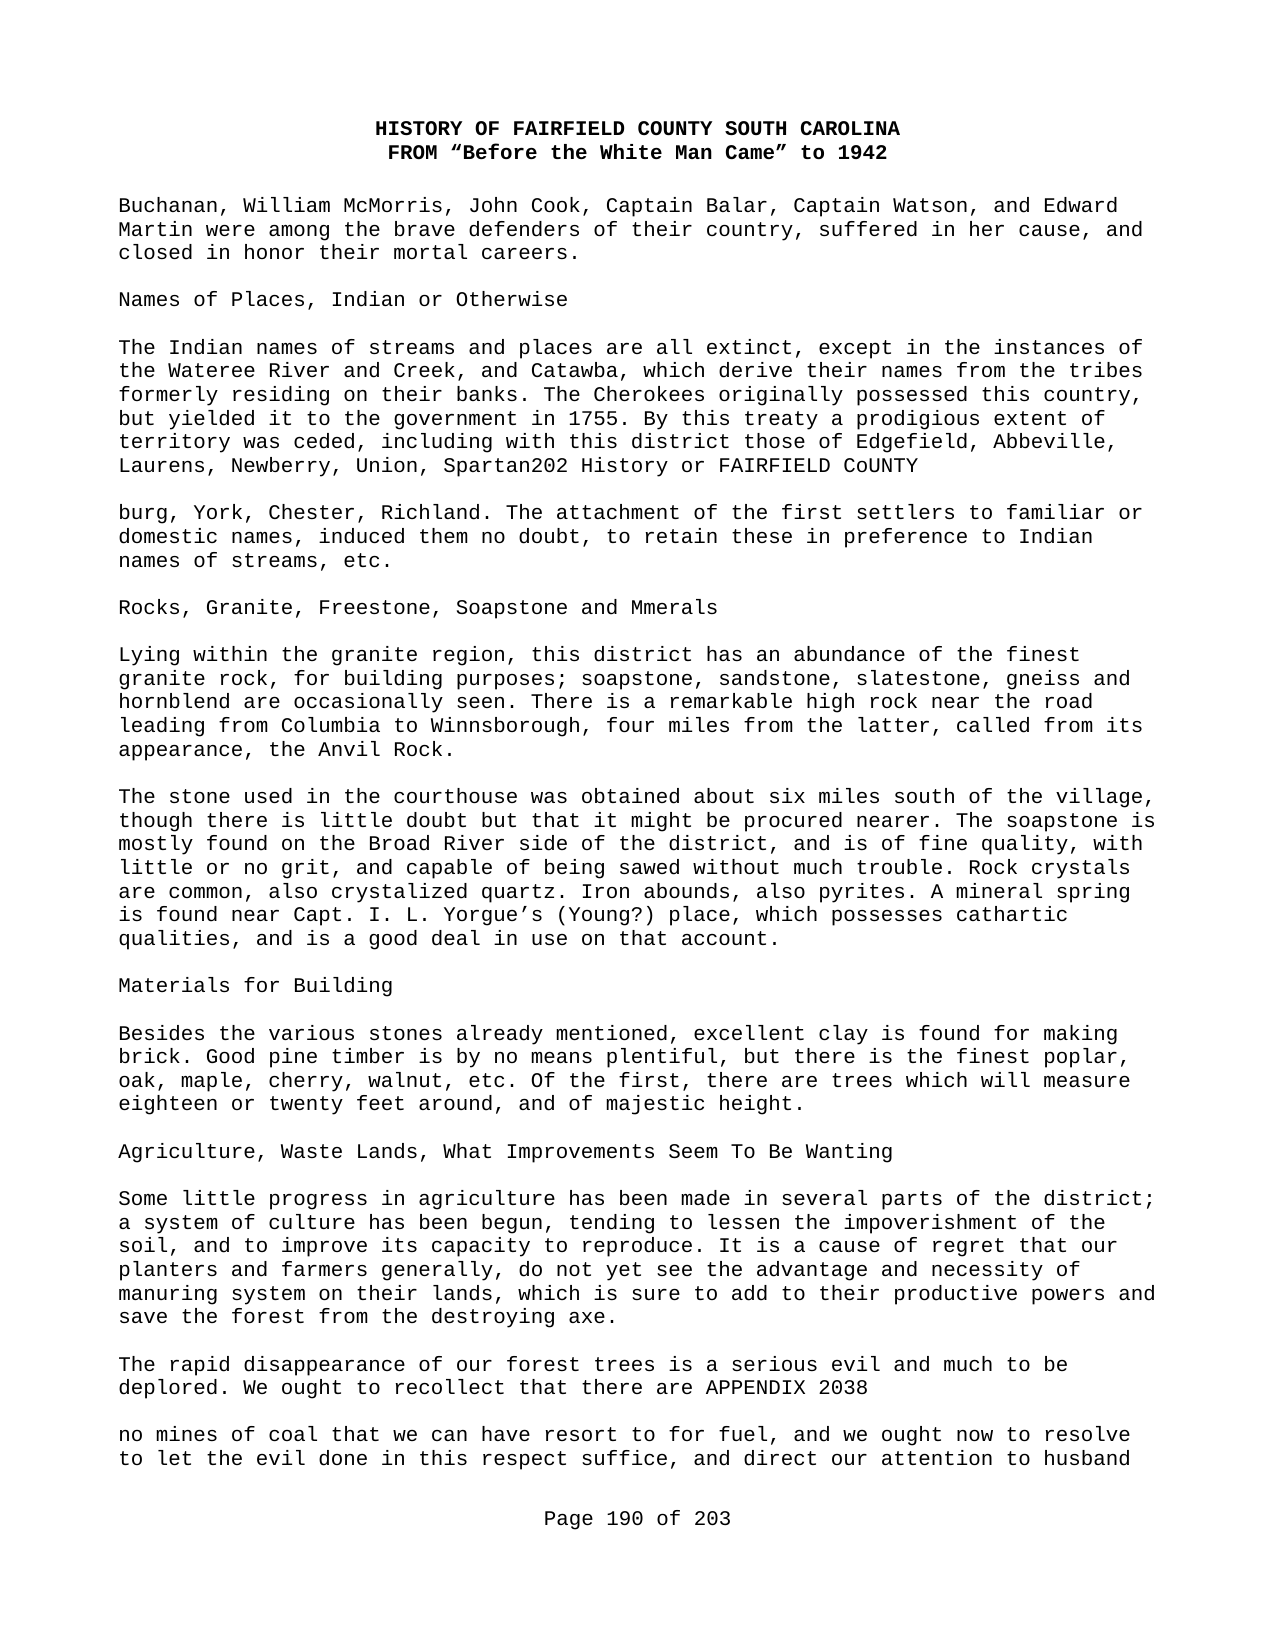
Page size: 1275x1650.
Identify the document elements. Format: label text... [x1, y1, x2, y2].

text Some little progress in agriculture has been made in several parts of the district; a system of culture has been begun, tending to lessen the impoverishment of the soil, and to improve its capacity to reproduce. It is a cause of regret that our planters and farmers generally, do not yet see the advantage and necessity of manuring system on their lands, which is sure to add to their productive powers and save the forest from the destroying axe. [118, 1188, 1157, 1330]
text Rocks, Granite, Freestone, Soapstone and Mmerals [118, 597, 1157, 621]
text The stone used in the courthouse was obtained about six miles south of the village, though there is little doubt but that it might be procured nearer. The soapstone is mostly found on the Broad River side of the district, and is of fine quality, with little or no grit, and capable of being sawed without much trouble. Rock crystals are common, also crystalized quartz. Iron abounds, also pyrites. A mineral spring is found near Capt. I. L. Yorgue’s (Young?) place, which possesses cathartic qualities, and is a good deal in use on that account. [118, 786, 1157, 952]
text Agriculture, Waste Lands, What Improvements Seem To Be Wanting [118, 1141, 1157, 1164]
text The rapid disappearance of our forest trees is a serious evil and much to be deplored. We ought to recollect that there are APPENDIX 2038 [118, 1353, 1157, 1401]
text Materials for Building [118, 975, 1157, 999]
text no mines of coal that we can have resort to for fuel, and we ought now to resolve to let the evil done in this respect suffice, and direct our attention to husband [118, 1424, 1157, 1472]
text Lying within the granite region, this district has an abundance of the finest granite rock, for building purposes; soapstone, sandstone, slatestone, gneiss and hornblend are occasionally seen. There is a remarkable high rock near the road leading from Columbia to Winnsborough, four miles from the latter, called from its appearance, the Anvil Rock. [118, 644, 1157, 762]
text Names of Places, Indian or Otherwise [118, 289, 1157, 313]
text burg, York, Chester, Richland. The attachment of the first settlers to familiar or domestic names, induced them no doubt, to retain these in preference to Indian names of streams, etc. [118, 502, 1157, 573]
text Buchanan, William McMorris, John Cook, Captain Balar, Captain Watson, and Edward Martin were among the brave defenders of their country, suffered in her cause, and closed in honor their mortal careers. [118, 195, 1157, 266]
text Besides the various stones already mentioned, excellent clay is found for making brick. Good pine timber is by no means plentiful, but there is the finest poplar, oak, maple, cherry, walnut, etc. Of the first, there are trees which will measure eighteen or twenty feet around, and of majestic height. [118, 1022, 1157, 1117]
text The Indian names of streams and places are all extinct, except in the instances of the Wateree River and Creek, and Catawba, which derive their names from the tribes formerly residing on their banks. The Cherokees originally possessed this country, but yielded it to the government in 1755. By this treaty a prodigious extent of territory was ceded, including with this district those of Edgefield, Abbeville, Laurens, Newberry, Union, Spartan202 History or FAIRFIELD CoUNTY [118, 337, 1157, 479]
